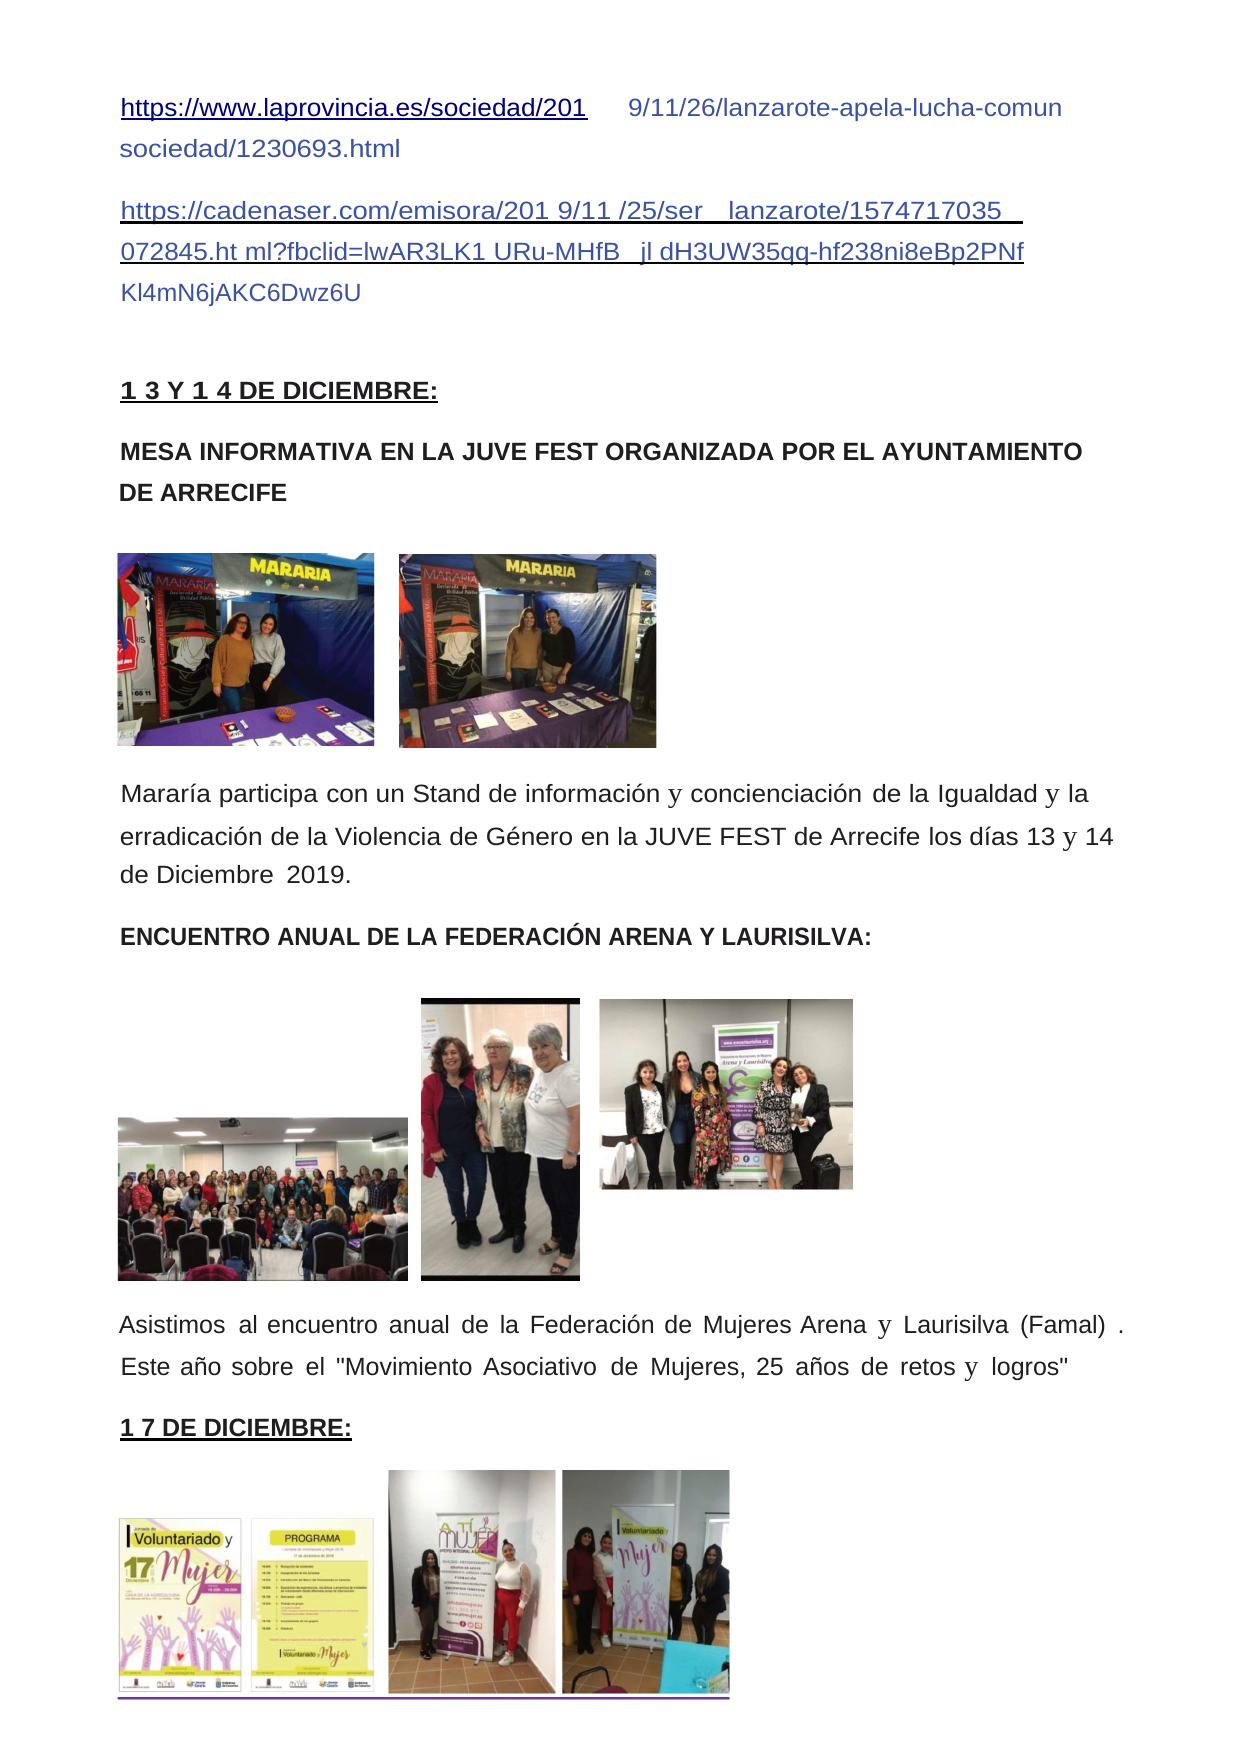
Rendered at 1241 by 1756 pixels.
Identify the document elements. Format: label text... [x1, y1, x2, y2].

subtitle 1 7 DE DICIEMBRE: [120, 1413, 1141, 1442]
text Asistimos al encuentro anual de la Federación de Mujeres Arena y Laurisilva (Famal) . Este año sobre el "Movimiento Asociativo de Mujeres, 25 años de retos y logros" [118, 1308, 1133, 1381]
text https://www.laprovincia.es/sociedad/201 9/11/26/lanzarote-apela-lucha-comun­ sociedad/1230693.html [119, 93, 1133, 163]
text MESA INFORMATIVA EN LA JUVE FEST ORGANIZADA POR EL AYUNTAMIENTO DE ARRECIFE [119, 437, 1124, 506]
text Mararía participa con un Stand de información y concienciación de la Igualdad y la erradicación de la Violencia de Género en la JUVE FEST de Arrecife los días 13 y 14 de Diciembre 2019. [119, 776, 1124, 889]
text https://cadenaser.com/emisora/201 9/11 /25/ser lanzarote/1574717035 072845.ht ml?fbclid=lwAR3LK1 URu-MHfB jl dH3UW35qq-hf238ni8eBp2PNf­ [120, 196, 1072, 265]
subtitle 1 3 Y 1 4 DE DICIEMBRE: [120, 376, 1141, 404]
text Kl4mN6jAKC6Dwz6U [120, 278, 1141, 307]
subtitle ENCUENTRO ANUAL DE LA FEDERACIÓN ARENA Y LAURISILVA: [120, 922, 1141, 950]
